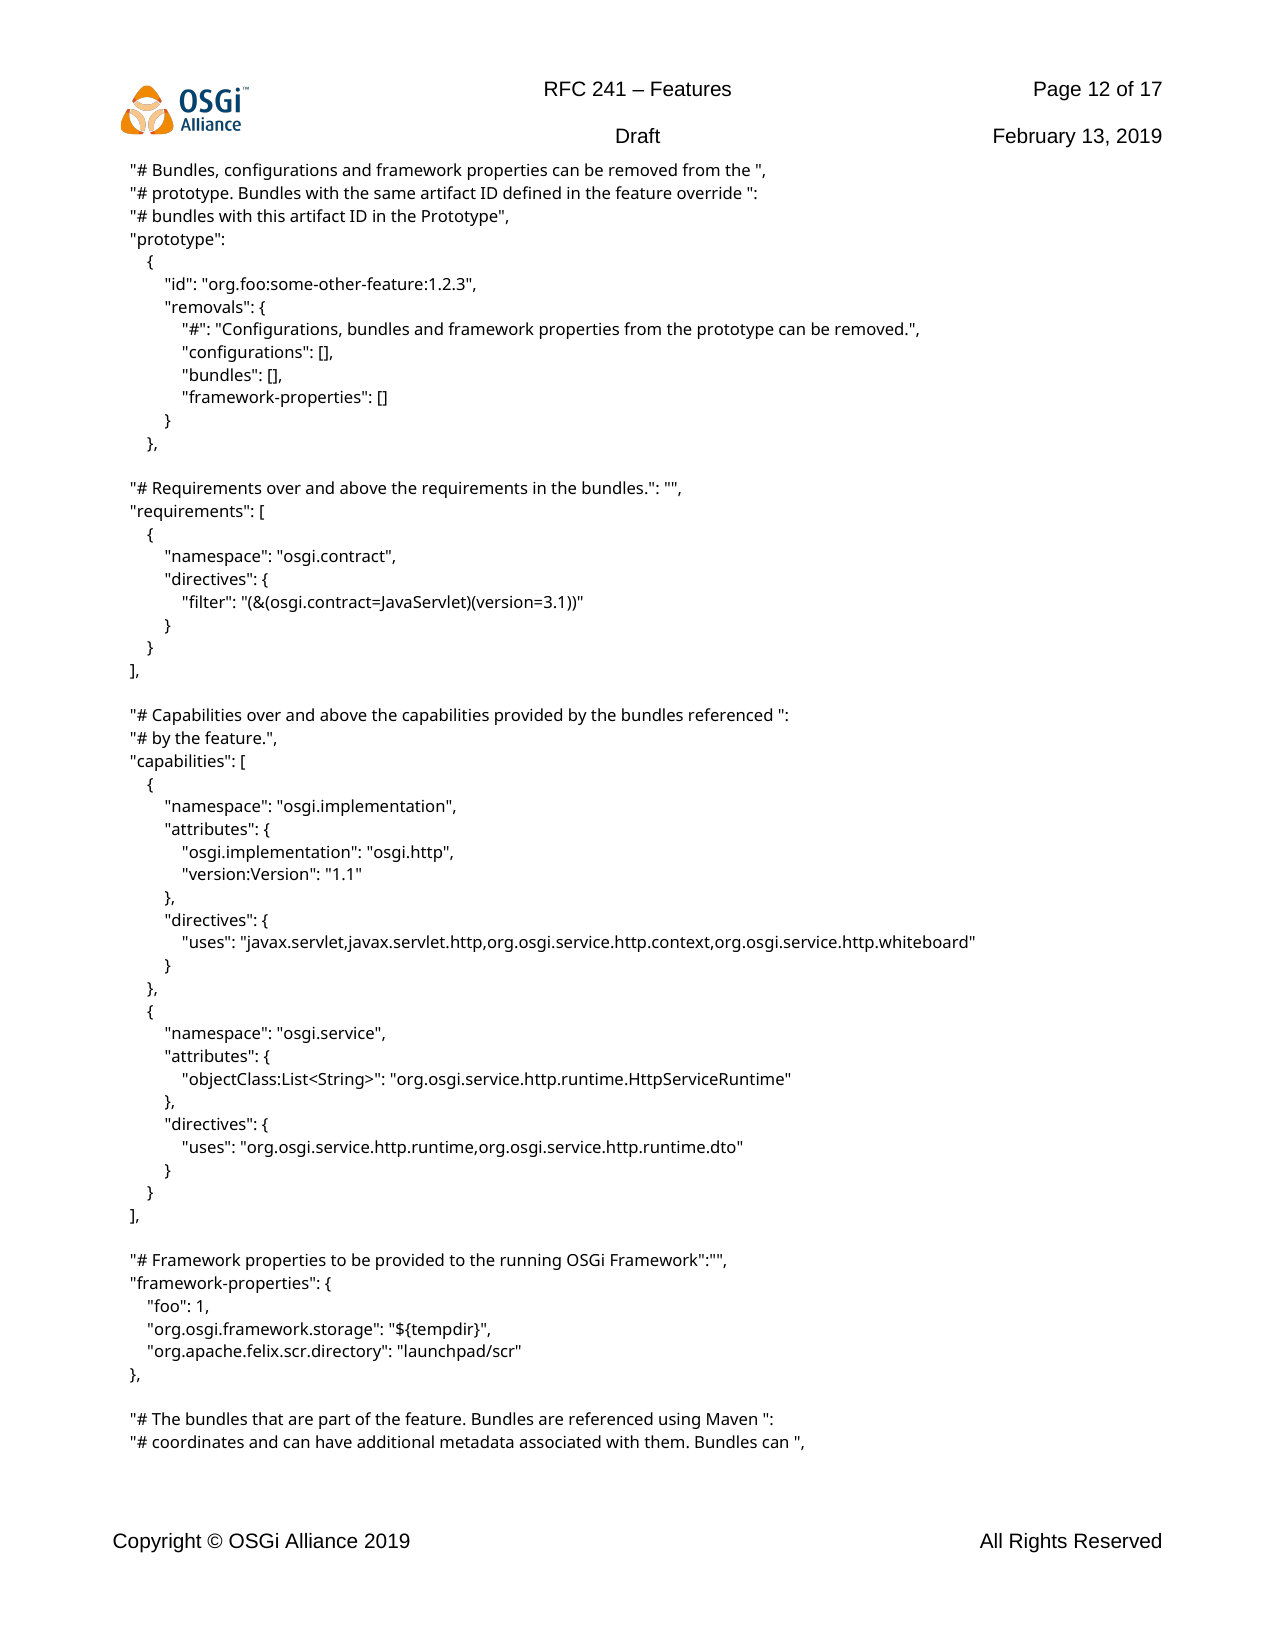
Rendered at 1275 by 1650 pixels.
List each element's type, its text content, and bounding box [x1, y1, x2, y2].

text { [112, 250, 1162, 272]
text "directives": { [112, 1113, 1162, 1135]
text "# prototype. Bundles with the same artifact ID defined in the feature override ": [112, 182, 1162, 204]
text "namespace": "osgi.implementation", [112, 795, 1162, 817]
text "requirements": [ [112, 499, 1162, 522]
text "# bundles with this artifact ID in the Prototype", [112, 204, 1162, 227]
text "# by the feature.", [112, 727, 1162, 749]
text "filter": "(&(osgi.contract=JavaServlet)(version=3.1))" [112, 590, 1162, 613]
text "#": "Configurations, bundles and framework properties from the prototype can be removed.", [112, 318, 1162, 341]
text "directives": { [112, 908, 1162, 931]
text } [112, 613, 1162, 636]
text } [112, 954, 1162, 976]
text "# Bundles, configurations and framework properties can be removed from the ", [112, 159, 1162, 182]
text "objectClass:List<String>": "org.osgi.service.http.runtime.HttpServiceRuntime" [112, 1067, 1162, 1090]
text ], [112, 658, 1162, 681]
text "attributes": { [112, 1044, 1162, 1067]
text { [112, 772, 1162, 795]
text "org.osgi.framework.storage": "${tempdir}", [112, 1317, 1162, 1340]
text { [112, 522, 1162, 545]
text }, [112, 431, 1162, 454]
text "capabilities": [ [112, 749, 1162, 772]
text "configurations": [], [112, 341, 1162, 363]
text "prototype": [112, 227, 1162, 250]
text "# The bundles that are part of the feature. Bundles are referenced using Maven ": [112, 1408, 1162, 1431]
text "# coordinates and can have additional metadata associated with them. Bundles can ", [112, 1431, 1162, 1453]
text }, [112, 1090, 1162, 1113]
text "foo": 1, [112, 1294, 1162, 1317]
text "version:Version": "1.1" [112, 863, 1162, 886]
text "id": "org.foo:some-other-feature:1.2.3", [112, 272, 1162, 295]
text "namespace": "osgi.contract", [112, 545, 1162, 568]
text "framework-properties": [] [112, 386, 1162, 409]
text }, [112, 1362, 1162, 1385]
text { [112, 999, 1162, 1022]
text "# Requirements over and above the requirements in the bundles.": "", [112, 477, 1162, 499]
text } [112, 636, 1162, 658]
text "directives": { [112, 568, 1162, 590]
text "uses": "javax.servlet,javax.servlet.http,org.osgi.service.http.context,org.osgi.service.http.whiteboard" [112, 931, 1162, 954]
text } [112, 409, 1162, 431]
text "removals": { [112, 295, 1162, 318]
text "namespace": "osgi.service", [112, 1022, 1162, 1044]
text "org.apache.felix.scr.directory": "launchpad/scr" [112, 1340, 1162, 1362]
picture [113, 78, 257, 142]
text "framework-properties": { [112, 1272, 1162, 1294]
text "attributes": { [112, 817, 1162, 840]
text "# Capabilities over and above the capabilities provided by the bundles referenced ": [112, 704, 1162, 727]
text "# Framework properties to be provided to the running OSGi Framework":"", [112, 1249, 1162, 1272]
text "uses": "org.osgi.service.http.runtime,org.osgi.service.http.runtime.dto" [112, 1135, 1162, 1158]
text }, [112, 886, 1162, 908]
text ], [112, 1203, 1162, 1226]
text } [112, 1181, 1162, 1203]
text "bundles": [], [112, 363, 1162, 386]
text "osgi.implementation": "osgi.http", [112, 840, 1162, 863]
text }, [112, 976, 1162, 999]
text } [112, 1158, 1162, 1181]
